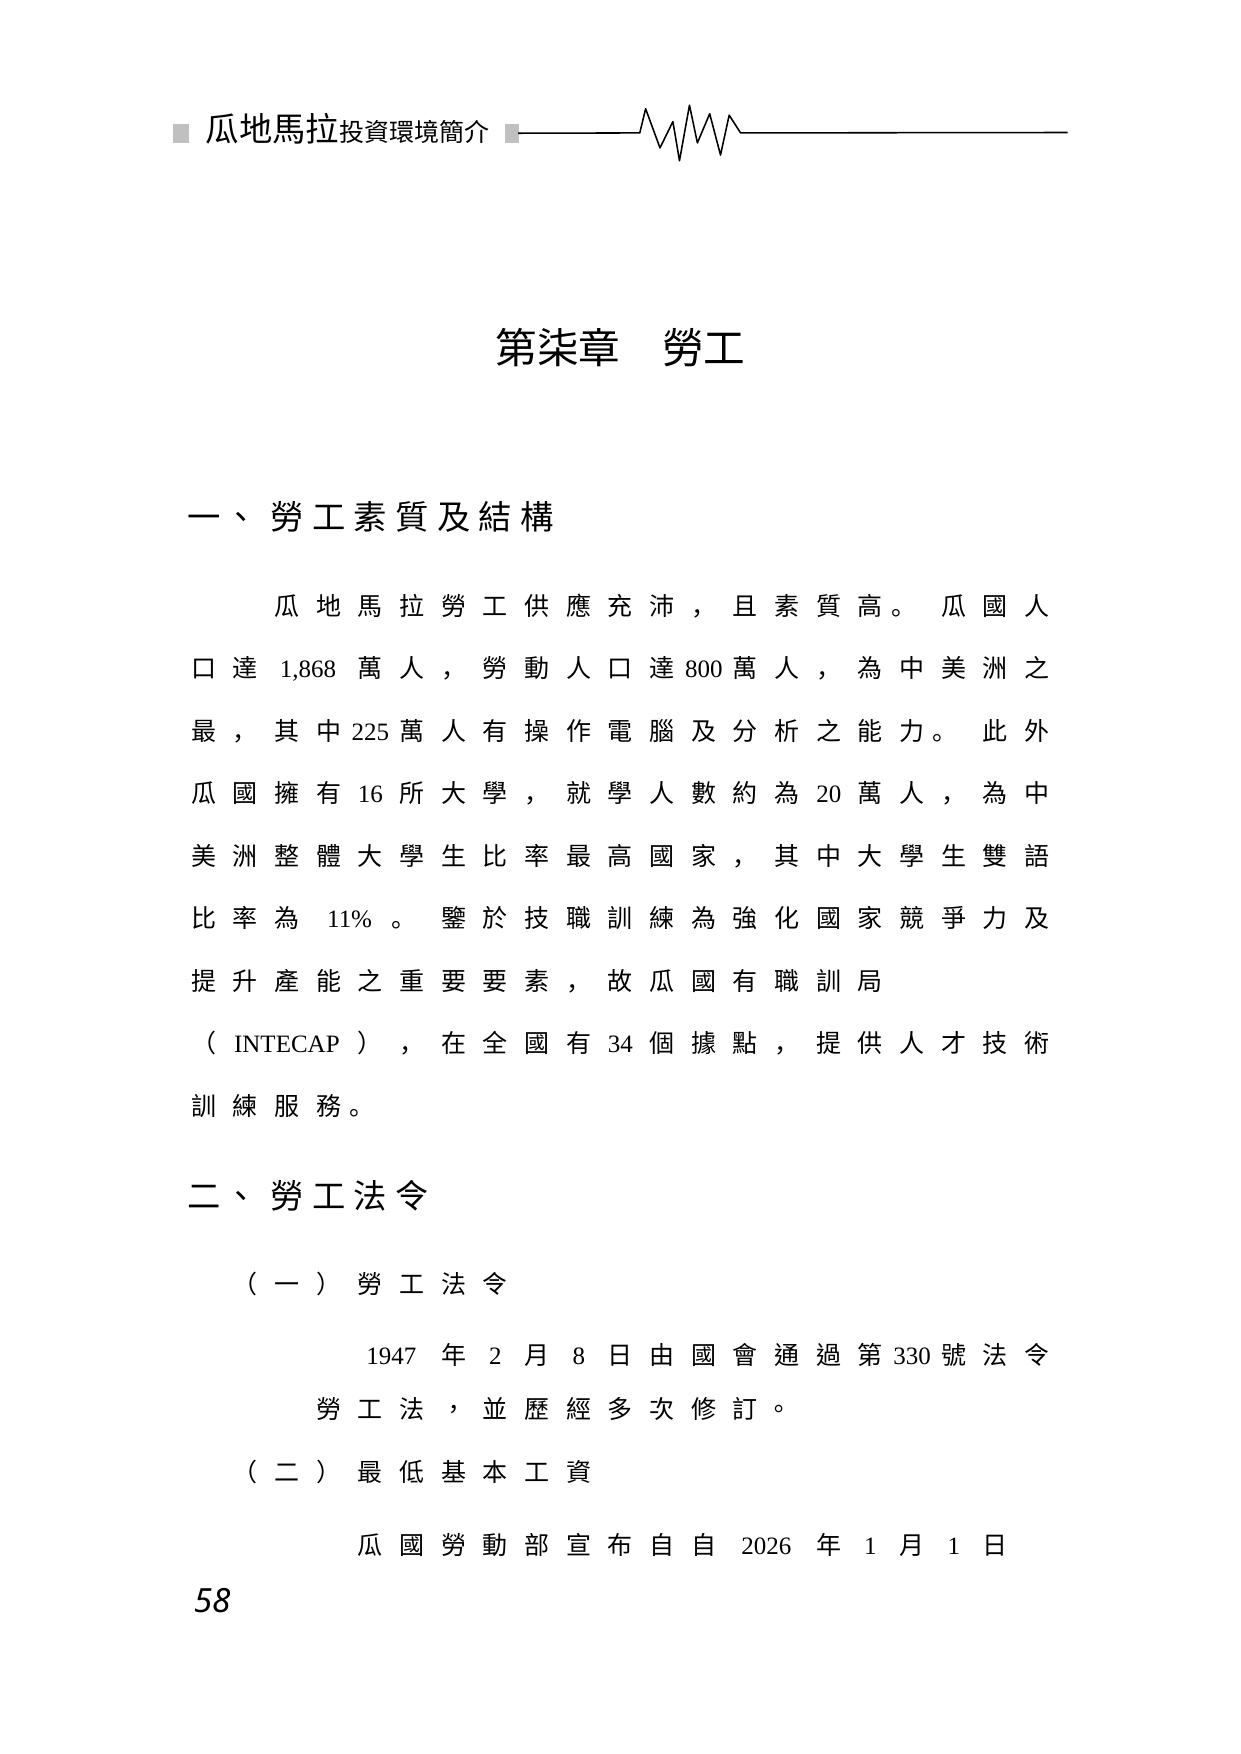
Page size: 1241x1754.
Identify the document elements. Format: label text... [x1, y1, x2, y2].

text 瓜地馬拉勞工供應充沛，且素質高。瓜國人口達1,868萬人，勞動人口達800萬人，為中美洲之最，其中225萬人有操作電腦及分析之能力。此外瓜國擁有16所大學，就學人數約為20萬人，為中美洲整體大學生比率最高國家，其中大學生雙語比率為11%。鑒於技職訓練為強化國家競爭力及提升產能之重要要素，故瓜國有職訓局（INTECAP），在全國有34個據點，提供人才技術訓練服務。 [183, 563, 1058, 1125]
text 第柒章 勞工 [183, 304, 1058, 366]
text 二、勞工法令 [183, 1152, 1058, 1214]
text （二）最低基本工資 [207, 1429, 1058, 1491]
text （一）勞工法令 [207, 1241, 1058, 1304]
text 瓜國勞動部宣布自自2026年1月1日 [281, 1491, 1058, 1554]
text 一、勞工素質及結構 [183, 473, 1058, 536]
text 1947年2月8日由國會通過第330號法令勞工法，並歷經多次修訂。 [281, 1304, 1058, 1429]
